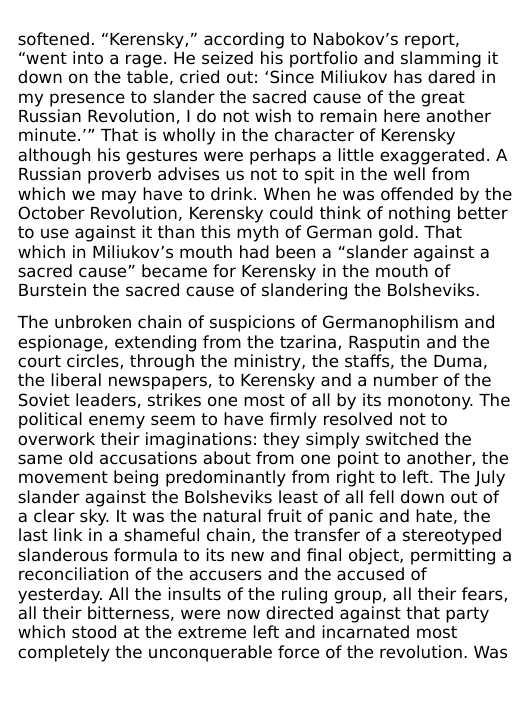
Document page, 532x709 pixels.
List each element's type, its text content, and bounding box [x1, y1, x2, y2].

text softened. “Kerensky,” according to Nabokov’s report, “went into a rage. He seized his portfolio and slamming it down on the table, cried out: ‘Since Miliukov has dared in my presence to slander the sacred cause of the great Russian Revolution, I do not wish to remain here another minute.’” That is wholly in the character of Kerensky although his gestures were perhaps a little exaggerated. A Russian proverb advises us not to spit in the well from which we may have to drink. When he was offended by the October Revolution, Kerensky could think of nothing better to use against it than this myth of German gold. That which in Miliukov’s mouth had been a “slander against a sacred cause” became for Kerensky in the mouth of Burstein the sacred cause of slandering the Bolsheviks. [18, 29, 514, 301]
text The unbroken chain of suspicions of Germanophilism and espionage, extending from the tzarina, Rasputin and the court circles, through the ministry, the staffs, the Duma, the liberal newspapers, to Kerensky and a number of the Soviet leaders, strikes one most of all by its monotony. The political enemy seem to have firmly resolved not to overwork their imaginations: they simply switched the same old accusations about from one point to another, the movement being predominantly from right to left. The July slander against the Bolsheviks least of all fell down out of a clear sky. It was the natural fruit of panic and hate, the last link in a shameful chain, the transfer of a stereotyped slanderous formula to its new and final object, permitting a reconciliation of the accusers and the accused of yesterday. All the insults of the ruling group, all their fears, all their bitterness, were now directed against that party which stood at the extreme left and incarnated most completely the unconquerable force of the revolution. Was [18, 313, 514, 662]
